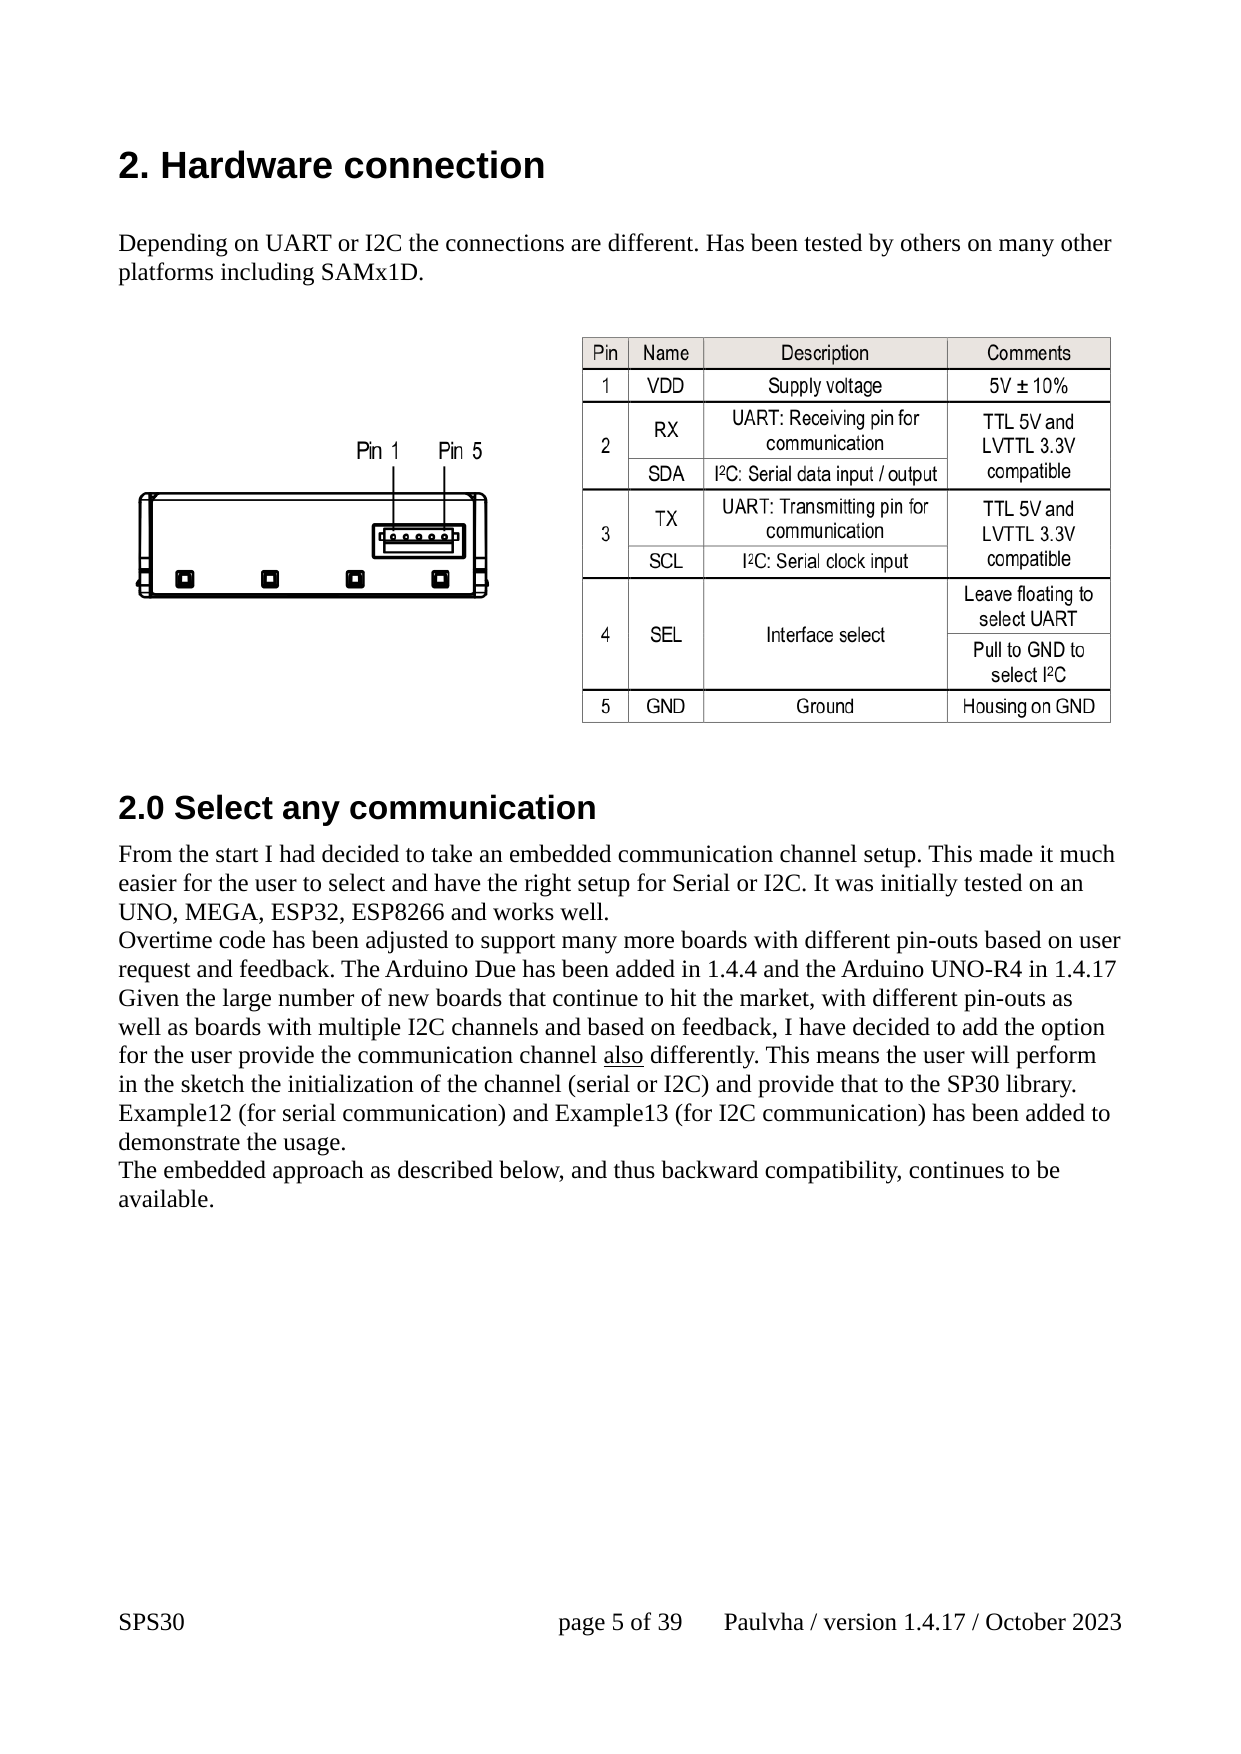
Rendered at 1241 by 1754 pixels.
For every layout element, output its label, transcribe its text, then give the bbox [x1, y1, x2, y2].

subtitle 2.0 Select any communication [118, 788, 1122, 827]
text Depending on UART or I2C the connections are different. Has been tested by others on many other platforms including SAMx1D. [118, 228, 1122, 286]
text Overtime code has been adjusted to support many more boards with different pin-outs based on user request and feedback. The Arduino Due has been added in 1.4.4 and the Arduino UNO-R4 in 1.4.17 [118, 926, 1122, 983]
subtitle 2. Hardware connection [118, 143, 1122, 187]
text The embedded approach as described below, and thus backward compatibility, continues to be available. [118, 1156, 1122, 1213]
text From the start I had decided to take an embedded communication channel setup. This made it much easier for the user to select and have the right setup for Serial or I2C. It was initially tested on an UNO, MEGA, ESP32, ESP8266 and works well. [118, 839, 1122, 926]
picture [118, 314, 1123, 739]
text Given the large number of new boards that continue to hit the market, with different pin-outs as well as boards with multiple I2C channels and based on feedback, I have decided to add the option for the user provide the communication channel also differently. This means the user will perform in the sketch the initialization of the channel (serial or I2C) and provide that to the SP30 library. Example12 (for serial communication) and Example13 (for I2C communication) has been added to demonstrate the usage. [118, 983, 1122, 1156]
